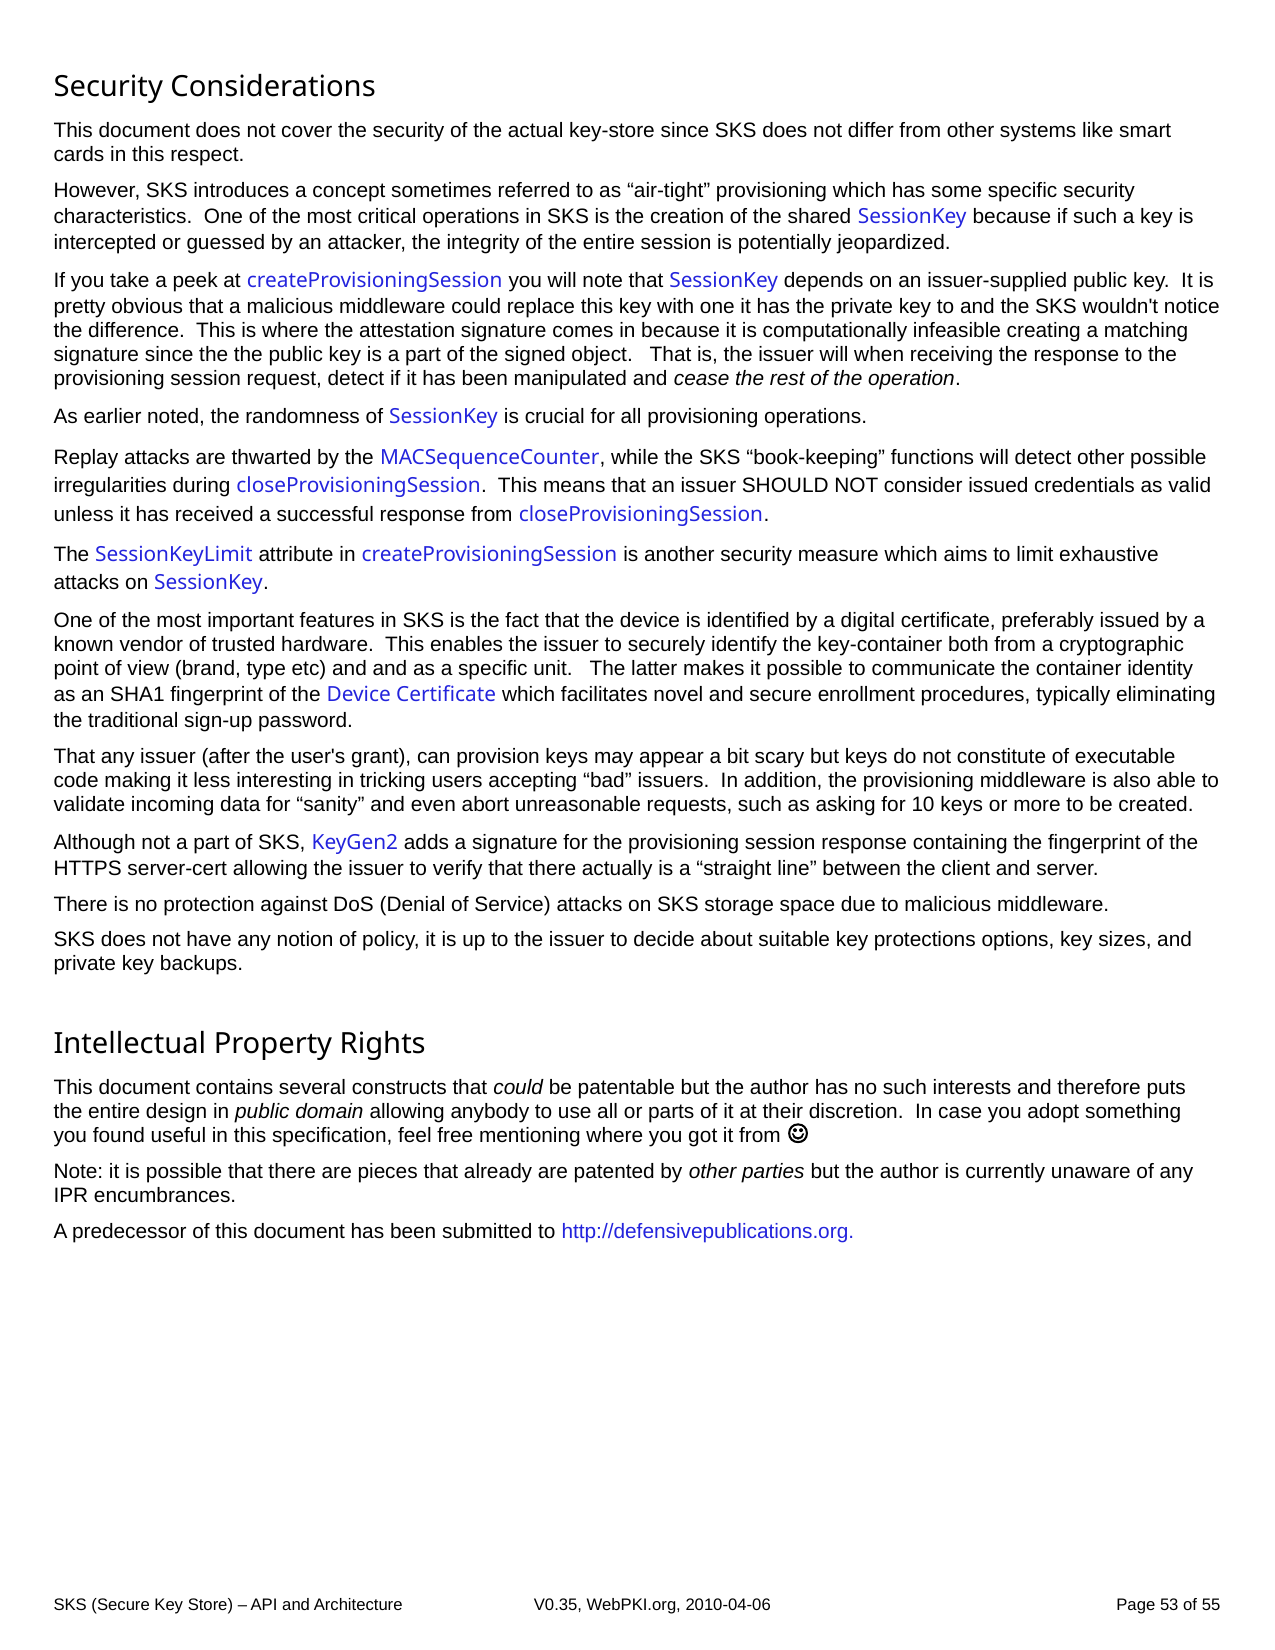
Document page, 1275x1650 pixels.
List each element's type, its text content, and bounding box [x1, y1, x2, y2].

text That any issuer (after the user's grant), can provision keys may appear a bit scary but keys do not constitute of executable code making it less interesting in tricking users accepting “bad” issuers. In addition, the provisioning middleware is also able to validate incoming data for “sanity” and even abort unreasonable requests, such as asking for 10 keys or more to be created. [53, 744, 1221, 816]
text SKS does not have any notion of policy, it is up to the issuer to decide about suitable key protections options, key sizes, and private key backups. [53, 927, 1221, 975]
text One of the most important features in SKS is the fact that the device is identified by a digital certificate, preferably issued by a known vendor of trusted hardware. This enables the issuer to securely identify the key-container both from a cryptographic point of view (brand, type etc) and and as a specific unit. The latter makes it possible to communicate the container identity as an SHA1 fingerprint of the Device Certificate which facilitates novel and secure enrollment procedures, typically eliminating the traditional sign-up password. [53, 608, 1221, 732]
subtitle Security Considerations [53, 66, 1221, 105]
text Replay attacks are thwarted by the MACSequenceCounter, while the SKS “book-keeping” functions will detect other possible irregularities during closeProvisioningSession. This means that an issuer SHOULD NOT consider issued credentials as valid unless it has received a successful response from closeProvisioningSession. [53, 442, 1221, 527]
text As earlier noted, the randomness of SessionKey is crucial for all provisioning operations. [53, 402, 1221, 430]
text There is no protection against DoS (Denial of Service) attacks on SKS storage space due to malicious middleware. [53, 891, 1221, 915]
text The SessionKeyLimit attribute in createProvisioningSession is another security measure which aims to limit exhaustive attacks on SessionKey. [53, 539, 1221, 596]
text Note: it is possible that there are pieces that already are patented by other parties but the author is currently unaware of any IPR encumbrances. [53, 1159, 1221, 1207]
text This document does not cover the security of the actual key-store since SKS does not differ from other systems like smart cards in this respect. [53, 118, 1221, 166]
text This document contains several constructs that could be patentable but the author has no such interests and therefore puts the entire design in public domain allowing anybody to use all or parts of it at their discretion. In case you adopt something you found useful in this specification, feel free mentioning where you got it from  [53, 1075, 1221, 1148]
text However, SKS introduces a concept sometimes referred to as “air-tight” provisioning which has some specific security characteristics. One of the most critical operations in SKS is the creation of the shared SessionKey because if such a key is intercepted or guessed by an attacker, the integrity of the entire session is potentially jeopardized. [53, 177, 1221, 254]
text A predecessor of this document has been submitted to http://defensivepublications.org. [53, 1219, 1221, 1243]
subtitle Intellectual Property Rights [53, 1023, 1221, 1062]
text Although not a part of SKS, KeyGen2 adds a signature for the provisioning session response containing the fingerprint of the HTTPS server-cert allowing the issuer to verify that there actually is a “straight line” between the client and server. [53, 827, 1221, 880]
text If you take a peek at createProvisioningSession you will note that SessionKey depends on an issuer-supplied public key. It is pretty obvious that a malicious middleware could replace this key with one it has the private key to and the SKS wouldn't notice the difference. This is where the attestation signature comes in because it is computationally infeasible creating a matching signature since the the public key is a part of the signed object. That is, the issuer will when receiving the response to the provisioning session request, detect if it has been manipulated and cease the rest of the operation. [53, 266, 1221, 390]
